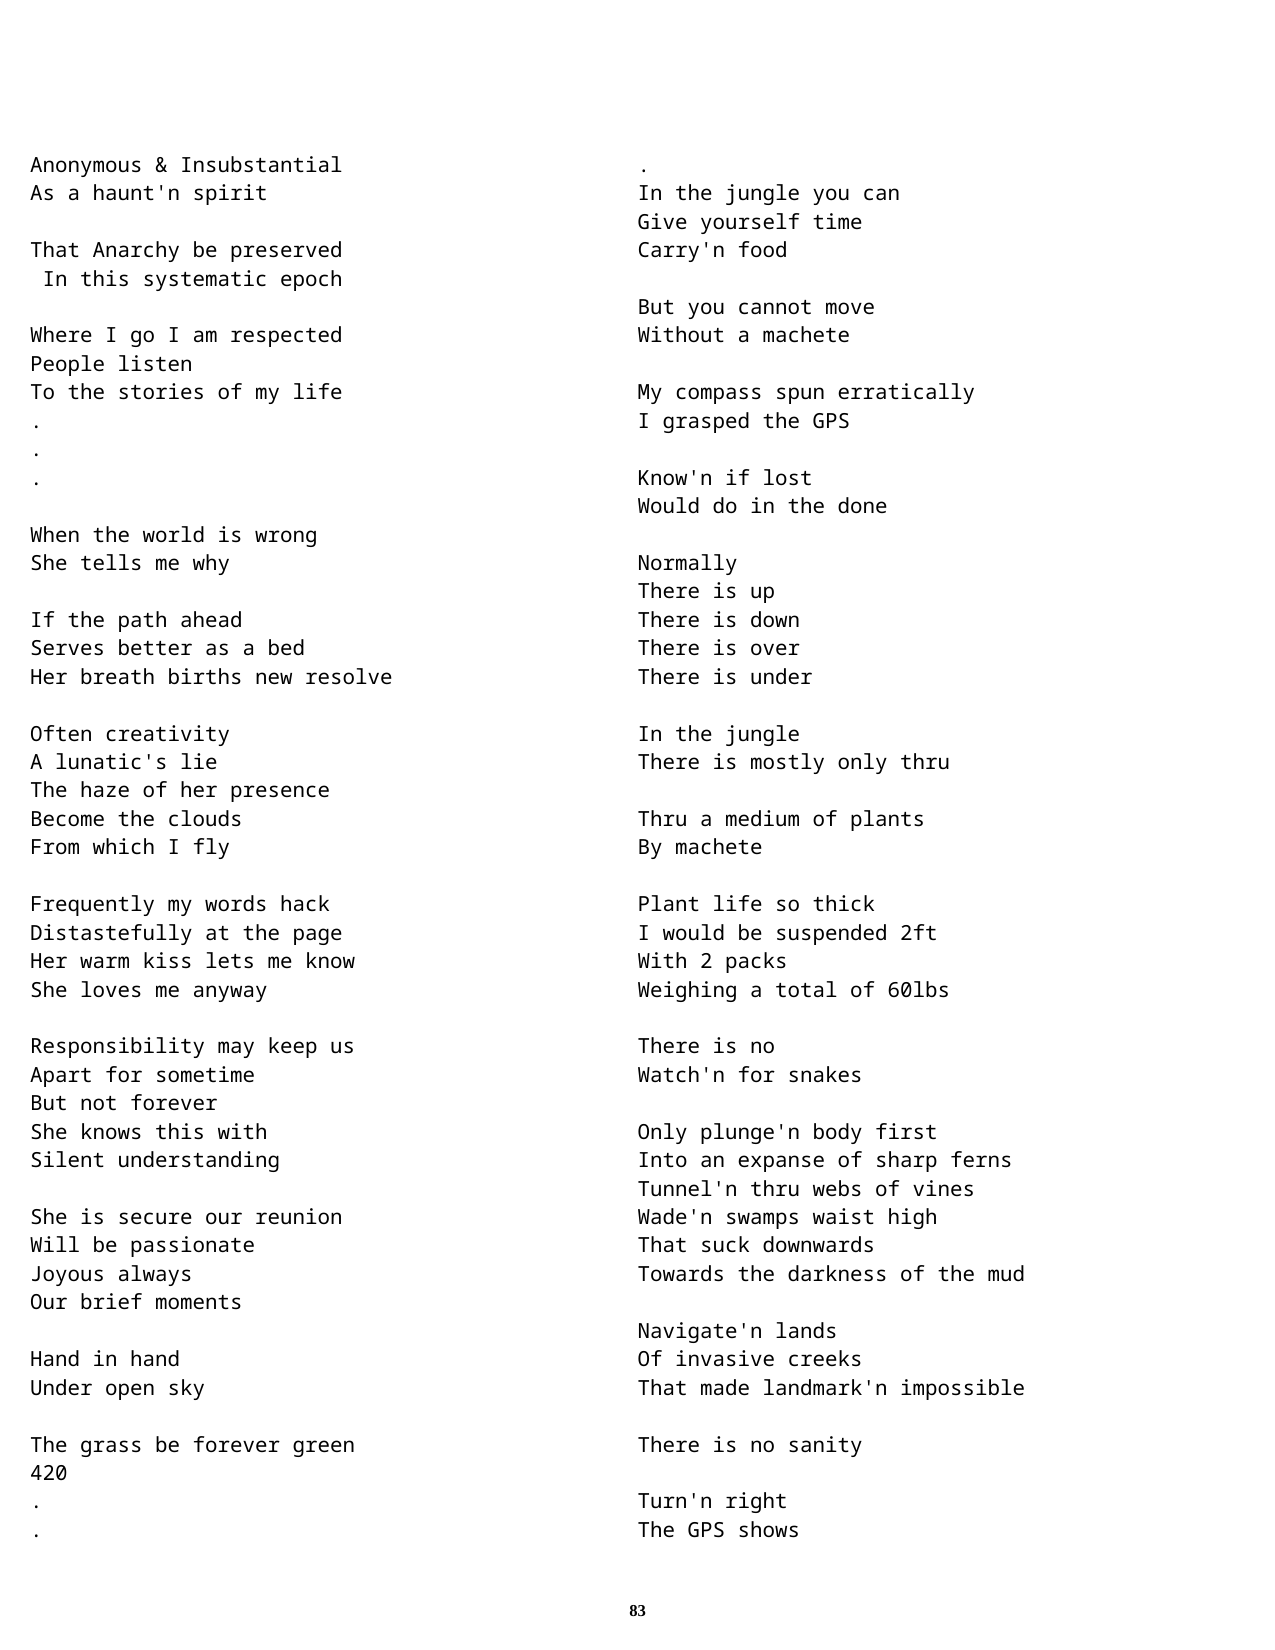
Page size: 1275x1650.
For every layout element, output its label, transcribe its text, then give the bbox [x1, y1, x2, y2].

text My compass spun erratically [637, 377, 1245, 406]
text The GPS shows [637, 1515, 1245, 1543]
text When the world is wrong [30, 520, 637, 548]
text Know'n if lost [637, 463, 1245, 491]
text There is under [637, 662, 1245, 690]
text With 2 packs [637, 946, 1245, 975]
text Frequently my words hack [30, 889, 637, 918]
text Give yourself time [637, 207, 1245, 235]
text People listen [30, 349, 637, 377]
text Normally [637, 548, 1245, 577]
text There is no [637, 1032, 1245, 1060]
text Under open sky [30, 1373, 637, 1401]
text In the jungle you can [637, 178, 1245, 207]
text I grasped the GPS [637, 406, 1245, 434]
text Tunnel'n thru webs of vines [637, 1174, 1245, 1202]
text Watch'n for snakes [637, 1060, 1245, 1088]
text Responsibility may keep us [30, 1032, 637, 1060]
text The grass be forever green [30, 1430, 637, 1458]
text Serves better as a bed [30, 633, 637, 662]
text As a haunt'n spirit [30, 178, 637, 207]
text Her warm kiss lets me know [30, 946, 637, 975]
text But you cannot move [637, 292, 1245, 321]
text . [30, 463, 637, 491]
text Towards the darkness of the mud [637, 1259, 1245, 1287]
text Will be passionate [30, 1231, 637, 1259]
text Silent understanding [30, 1145, 637, 1174]
text There is up [637, 577, 1245, 605]
text Thru a medium of plants [637, 804, 1245, 832]
text That Anarchy be preserved [30, 235, 637, 264]
text There is down [637, 605, 1245, 633]
text Turn'n right [637, 1487, 1245, 1515]
text Of invasive creeks [637, 1344, 1245, 1373]
text Her breath births new resolve [30, 662, 637, 690]
text Into an expanse of sharp ferns [637, 1145, 1245, 1174]
text That made landmark'n impossible [637, 1373, 1245, 1401]
text . [30, 1515, 637, 1543]
text There is over [637, 633, 1245, 662]
text She loves me anyway [30, 975, 637, 1003]
text By machete [637, 832, 1245, 861]
text Distastefully at the page [30, 918, 637, 946]
text Often creativity [30, 719, 637, 747]
text If the path ahead [30, 605, 637, 633]
text 420 [30, 1458, 637, 1487]
text Would do in the done [637, 491, 1245, 520]
text In the jungle [637, 719, 1245, 747]
text She is secure our reunion [30, 1202, 637, 1231]
text Anonymous & Insubstantial [30, 150, 637, 178]
text Without a machete [637, 321, 1245, 349]
text . [30, 406, 637, 434]
text Hand in hand [30, 1344, 637, 1373]
text To the stories of my life [30, 377, 637, 406]
text From which I fly [30, 832, 637, 861]
text But not forever [30, 1088, 637, 1117]
text . [637, 150, 1245, 178]
text Navigate'n lands [637, 1316, 1245, 1344]
text That suck downwards [637, 1231, 1245, 1259]
text In this systematic epoch [30, 264, 637, 292]
text She knows this with [30, 1117, 637, 1145]
text Become the clouds [30, 804, 637, 832]
text Carry'n food [637, 235, 1245, 264]
text Wade'n swamps waist high [637, 1202, 1245, 1231]
text The haze of her presence [30, 776, 637, 804]
text . [30, 434, 637, 463]
text She tells me why [30, 548, 637, 577]
text Plant life so thick [637, 889, 1245, 918]
text A lunatic's lie [30, 747, 637, 776]
text Joyous always [30, 1259, 637, 1287]
text . [30, 1487, 637, 1515]
text Weighing a total of 60lbs [637, 975, 1245, 1003]
text Apart for sometime [30, 1060, 637, 1088]
text Only plunge'n body first [637, 1117, 1245, 1145]
text I would be suspended 2ft [637, 918, 1245, 946]
text Our brief moments [30, 1287, 637, 1316]
text Where I go I am respected [30, 321, 637, 349]
text There is mostly only thru [637, 747, 1245, 776]
text There is no sanity [637, 1430, 1245, 1458]
